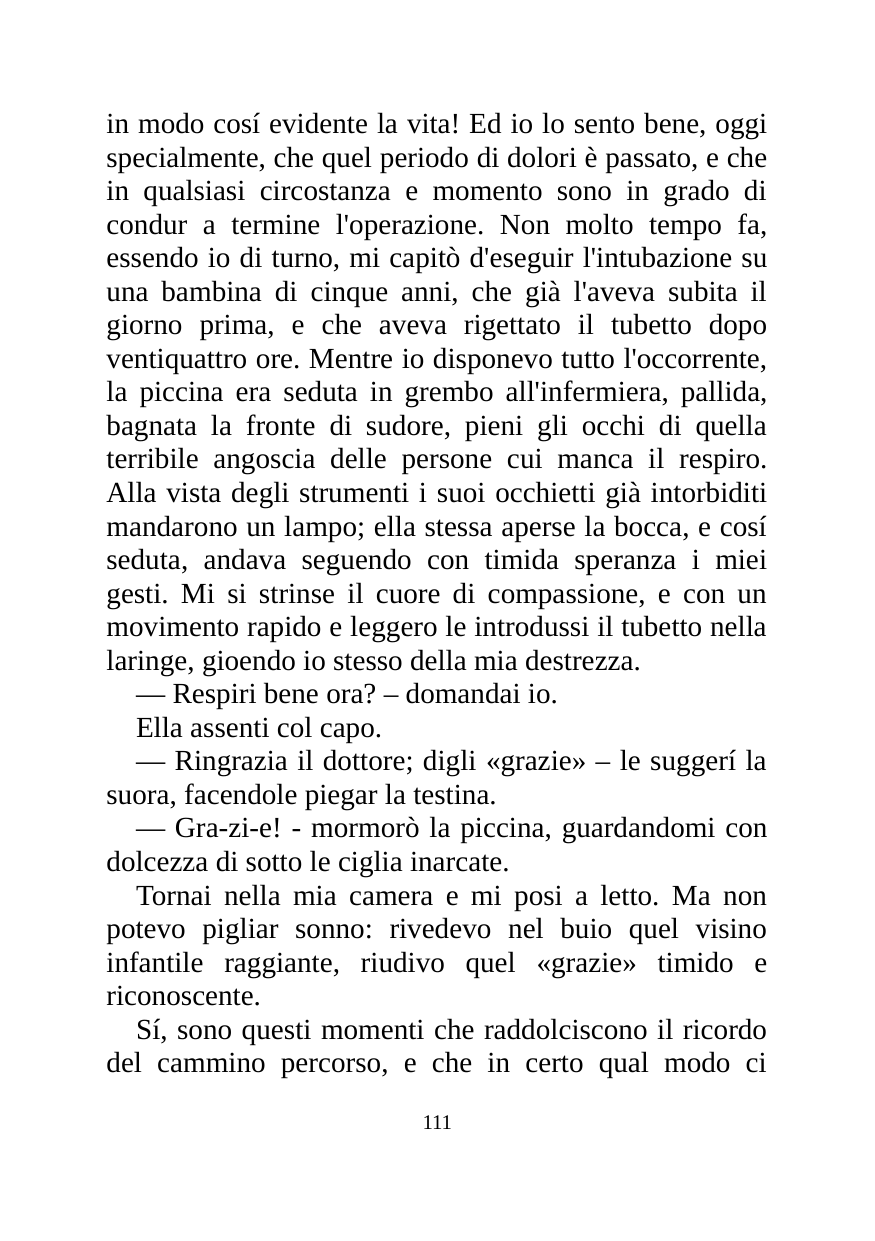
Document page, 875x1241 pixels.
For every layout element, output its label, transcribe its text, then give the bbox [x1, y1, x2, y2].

text — Ringrazia il dottore; digli «grazie» – le suggerí la suora, facendole piegar la testina. [106, 743, 768, 811]
text Sí, sono questi momenti che raddolciscono il ricordo del cammino percorso, e che in certo qual modo ci [106, 1012, 768, 1079]
text — Gra-zi-e! - mormorò la piccina, guardandomi con dolcezza di sotto le ciglia inarcate. [106, 811, 768, 878]
text in modo cosí evidente la vita! Ed io lo sento bene, oggi specialmente, che quel periodo di dolori è passato, e che in qualsiasi circostanza e momento sono in grado di condur a termine l'operazione. Non molto tempo fa, essendo io di turno, mi capitò d'eseguir l'intubazione su una bambina di cinque anni, che già l'aveva subita il giorno prima, e che aveva rigettato il tubetto dopo ventiquattro ore. Mentre io disponevo tutto l'occorrente, la piccina era seduta in grembo all'infermiera, pallida, bagnata la fronte di sudore, pieni gli occhi di quella terribile angoscia delle persone cui manca il respiro. Alla vista degli strumenti i suoi occhietti già intorbiditi mandarono un lampo; ella stessa aperse la bocca, e cosí seduta, andava seguendo con timida speranza i miei gesti. Mi si strinse il cuore di compassione, e con un movimento rapido e leggero le introdussi il tubetto nella laringe, gioendo io stesso della mia destrezza. [106, 106, 768, 676]
text Ella assenti col capo. [106, 710, 768, 743]
text — Respiri bene ora? – domandai io. [106, 676, 768, 710]
text Tornai nella mia camera e mi posi a letto. Ma non potevo pigliar sonno: rivedevo nel buio quel visino infantile raggiante, riudivo quel «grazie» timido e riconoscente. [106, 878, 768, 1012]
